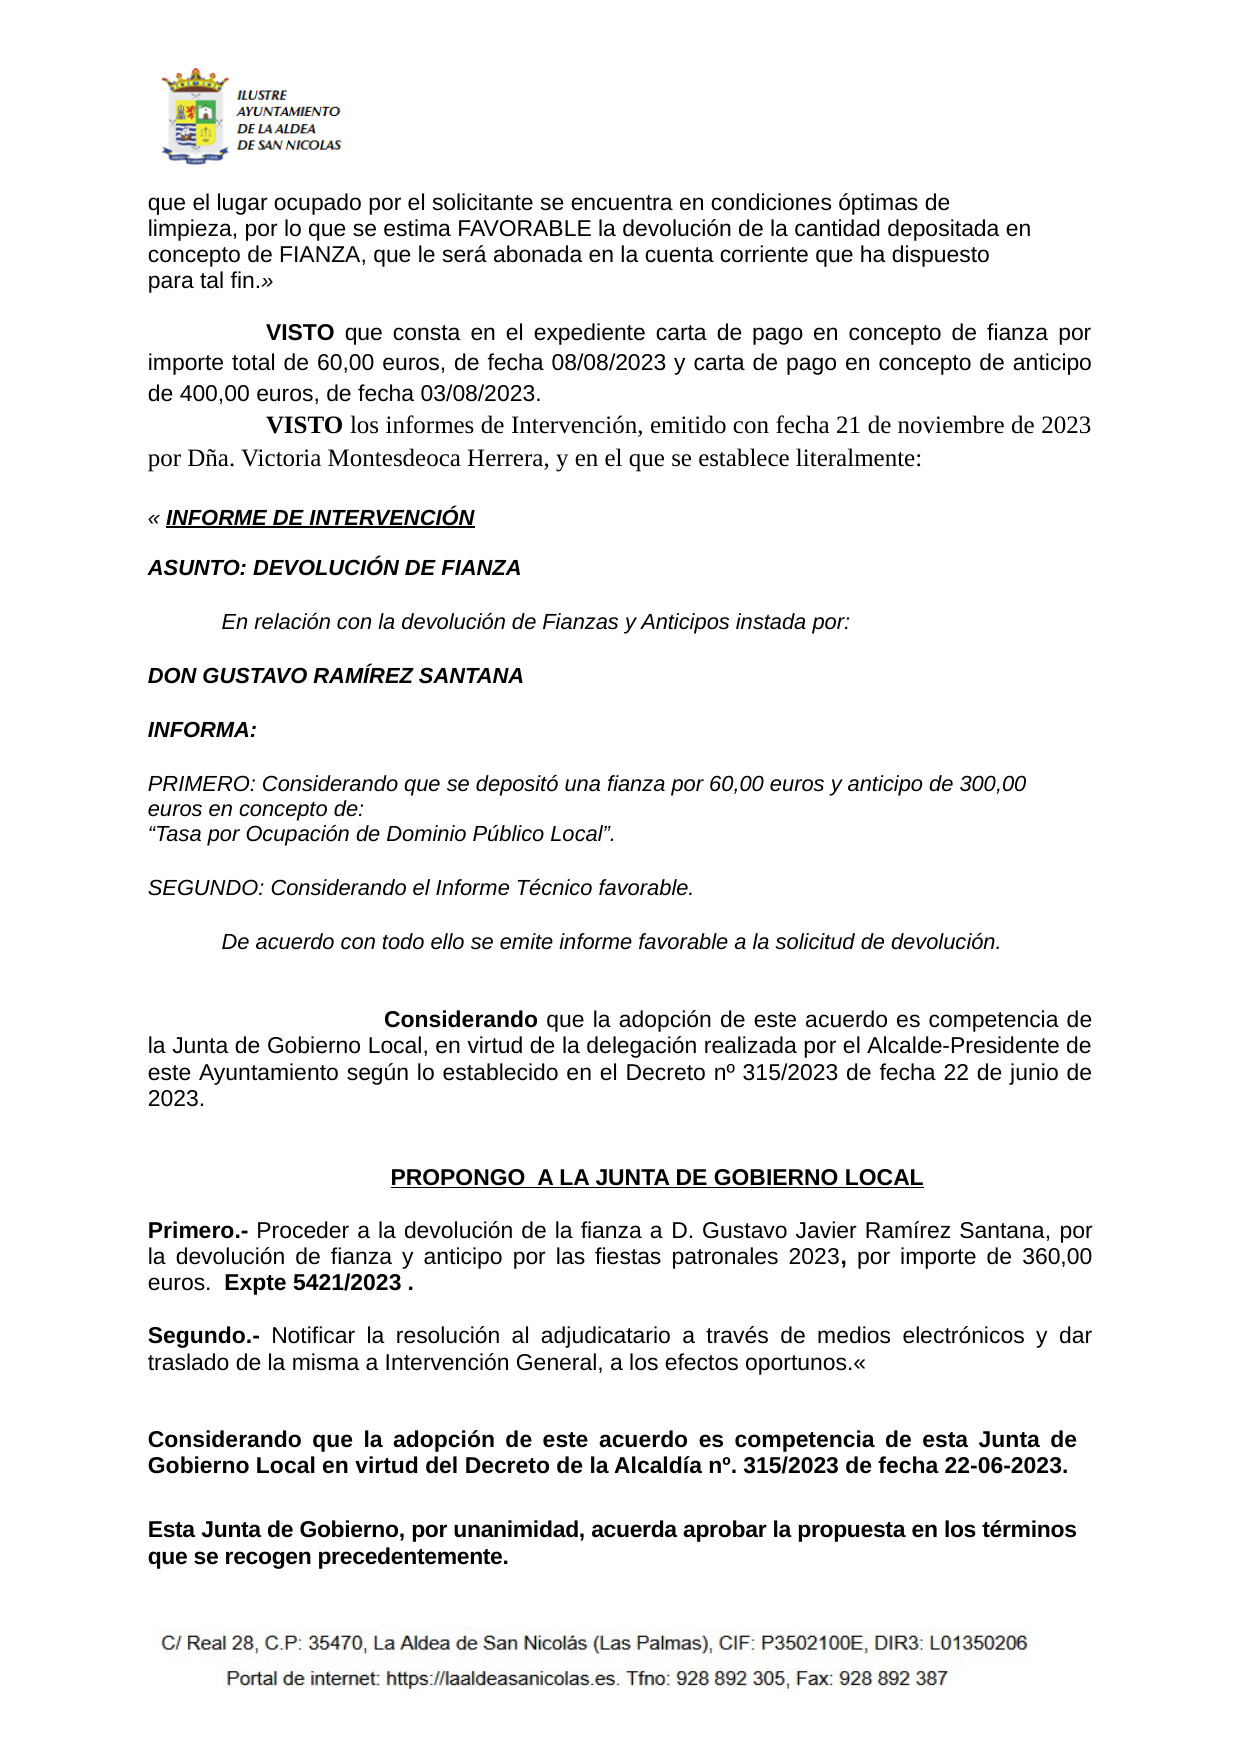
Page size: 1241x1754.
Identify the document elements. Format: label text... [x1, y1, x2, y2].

text INFORMA: [148, 717, 1093, 742]
text VISTO que consta en el expediente carta de pago en concepto de fianza por importe total de 60,00 euros, de fecha 08/08/2023 y carta de pago en concepto de anticipo de 400,00 euros, de fecha 03/08/2023. [148, 319, 1093, 406]
text DON GUSTAVO RAMÍREZ SANTANA [148, 663, 1093, 688]
text limpieza, por lo que se estima FAVORABLE la devolución de la cantidad depositada en [148, 215, 1093, 241]
picture [149, 1627, 1034, 1694]
text De acuerdo con todo ello se emite informe favorable a la solicitud de devolución. [221, 929, 1093, 954]
text Primero.- Proceder a la devolución de la fianza a D. Gustavo Javier Ramírez Santana, por la devolución de fianza y anticipo por las fiestas patronales 2023, por importe de 360,00 euros. Expte 5421/2023 . [148, 1217, 1093, 1296]
text Esta Junta de Gobierno, por unanimidad, acuerda aprobar la propuesta en los términos que se recogen precedentemente. [148, 1516, 1078, 1569]
text ASUNTO: DEVOLUCIÓN DE FIANZA [148, 555, 1093, 580]
text “Tasa por Ocupación de Dominio Público Local”. [148, 821, 1093, 846]
text PROPONGO A LA JUNTA DE GOBIERNO LOCAL [148, 1164, 1093, 1190]
text Considerando que la adopción de este acuerdo es competencia de la Junta de Gobierno Local, en virtud de la delegación realizada por el Alcalde-Presidente de este Ayuntamiento según lo establecido en el Decreto nº 315/2023 de fecha 22 de junio de 2023. [148, 1006, 1093, 1111]
text VISTO los informes de Intervención, emitido con fecha 21 de noviembre de 2023 por Dña. Victoria Montesdeoca Herrera, y en el que se establece literalmente: [148, 410, 1093, 471]
text para tal fin.» [148, 267, 1093, 294]
text En relación con la devolución de Fianzas y Anticipos instada por: [221, 609, 1093, 634]
picture [148, 60, 357, 172]
text Considerando que la adopción de este acuerdo es competencia de esta Junta de Gobierno Local en virtud del Decreto de la Alcaldía nº. 315/2023 de fecha 22-06-2023. [148, 1426, 1078, 1479]
text SEGUNDO: Considerando el Informe Técnico favorable. [148, 875, 1093, 900]
text Segundo.- Notificar la resolución al adjudicatario a través de medios electrónicos y dar traslado de la misma a Intervención General, a los efectos oportunos.« [148, 1322, 1093, 1375]
text « INFORME DE INTERVENCIÓN [148, 504, 1093, 530]
text euros en concepto de: [148, 796, 1093, 821]
text PRIMERO: Considerando que se depositó una fianza por 60,00 euros y anticipo de 300,00 [148, 771, 1093, 796]
text que el lugar ocupado por el solicitante se encuentra en condiciones óptimas de [148, 188, 1093, 215]
text concepto de FIANZA, que le será abonada en la cuenta corriente que ha dispuesto [148, 241, 1093, 267]
